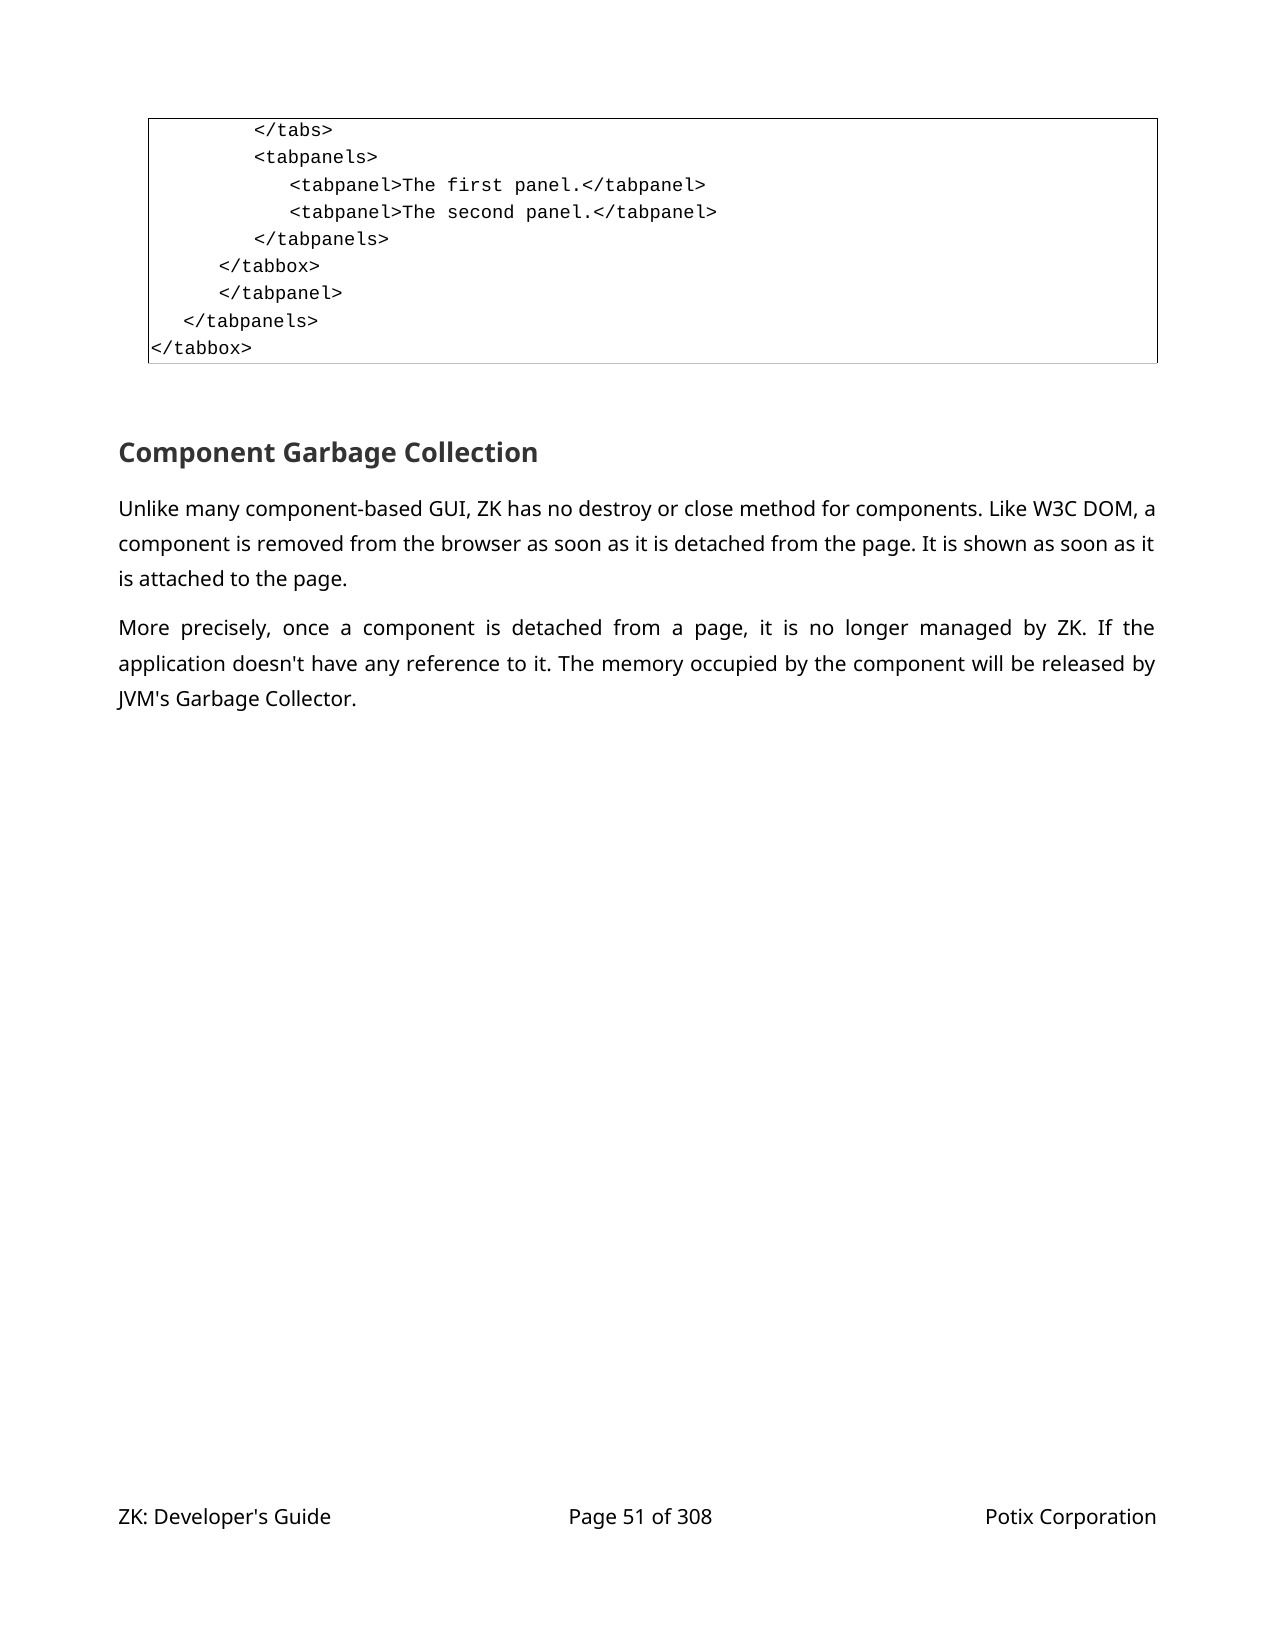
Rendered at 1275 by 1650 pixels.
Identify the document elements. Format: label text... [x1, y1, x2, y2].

text </tabpanels> [149, 308, 1157, 333]
subtitle Component Garbage Collection [118, 434, 1157, 471]
text More precisely, once a component is detached from a page, it is no longer managed by ZK. If the application doesn't have any reference to it. The memory occupied by the component will be released by JVM's Garbage Collector. [118, 613, 1157, 712]
text </tabs> [149, 119, 1157, 142]
text <tabpanel>The second panel.</tabpanel> [149, 200, 1157, 224]
text </tabbox> [149, 254, 1157, 278]
text </tabbox> [149, 336, 1157, 363]
text </tabpanel> [149, 281, 1157, 306]
text </tabpanels> [149, 227, 1157, 251]
text Unlike many component-based GUI, ZK has no destroy or close method for components. Like W3C DOM, a component is removed from the browser as soon as it is detached from the page. It is shown as soon as it is attached to the page. [118, 494, 1157, 593]
text <tabpanels> [149, 145, 1157, 169]
text <tabpanel>The first panel.</tabpanel> [149, 172, 1157, 197]
